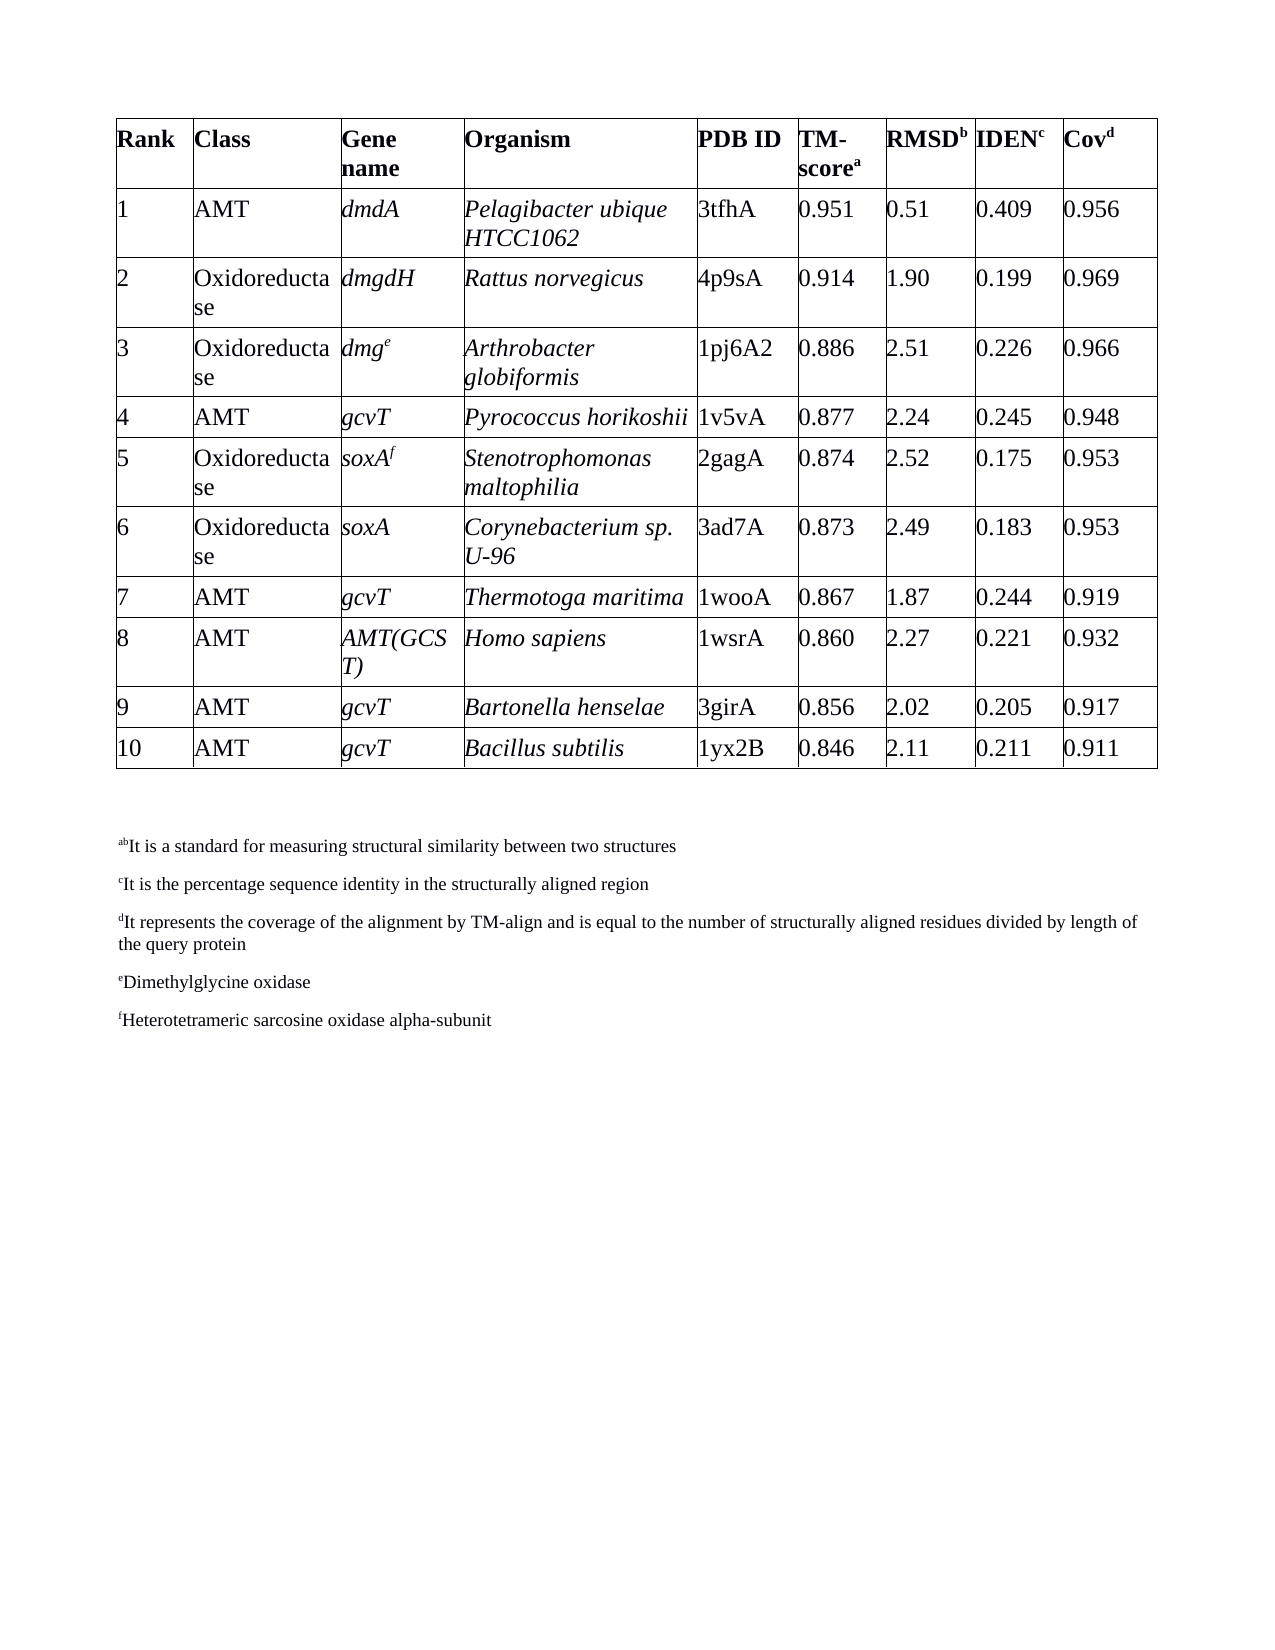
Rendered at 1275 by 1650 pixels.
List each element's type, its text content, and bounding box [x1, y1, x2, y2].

table_header Covd [1064, 119, 1157, 188]
table_header IDENc [976, 119, 1063, 188]
table_cell 3girA [698, 687, 798, 727]
table_cell Pyrococcus horikoshii [465, 397, 697, 437]
table_header PDB ID [698, 119, 798, 188]
table_cell 6 [117, 507, 193, 576]
table_cell dmgdH [342, 258, 464, 327]
table_cell 2.49 [887, 507, 975, 576]
table_cell 0.951 [799, 189, 886, 257]
text abIt is a standard for measuring structural similarity between two structures [118, 835, 1157, 856]
text dIt represents the coverage of the alignment by TM-align and is equal to the number of structurally aligned residues divided by length of the query protein [118, 911, 1157, 954]
table_cell AMT(GCST) [342, 618, 464, 686]
table_cell 0.175 [976, 438, 1063, 506]
table_cell Oxidoreductase [194, 328, 341, 396]
table_cell 0.932 [1064, 618, 1157, 686]
table_cell soxAf [342, 438, 464, 506]
table_cell Rattus norvegicus [465, 258, 697, 327]
table_cell dmdA [342, 189, 464, 257]
table_cell 0.966 [1064, 328, 1157, 396]
table_cell 0.874 [799, 438, 886, 506]
table_header TM-scorea [799, 119, 886, 188]
table_cell 0.199 [976, 258, 1063, 327]
table_cell 4p9sA [698, 258, 798, 327]
table_cell gcvT [342, 577, 464, 616]
table_cell 1pj6A2 [698, 328, 798, 396]
table_cell 0.919 [1064, 577, 1157, 616]
table_cell 3tfhA [698, 189, 798, 257]
table_cell soxA [342, 507, 464, 576]
table_cell 0.244 [976, 577, 1063, 616]
table_cell 2.11 [887, 728, 975, 767]
table_cell 0.867 [799, 577, 886, 616]
table_cell 1.87 [887, 577, 975, 616]
table_cell 1yx2B [698, 728, 798, 767]
table_cell Stenotrophomonas maltophilia [465, 438, 697, 506]
table_cell 1wooA [698, 577, 798, 616]
table_cell 2.52 [887, 438, 975, 506]
table_cell Oxidoreductase [194, 438, 341, 506]
table_cell 0.183 [976, 507, 1063, 576]
table_cell Thermotoga maritima [465, 577, 697, 616]
table_header Class [194, 119, 341, 188]
table_cell AMT [194, 397, 341, 437]
table_cell Oxidoreductase [194, 507, 341, 576]
table_cell 0.948 [1064, 397, 1157, 437]
table_cell Corynebacterium sp. U-96 [465, 507, 697, 576]
table_cell 3ad7A [698, 507, 798, 576]
table_cell 0.953 [1064, 438, 1157, 506]
table_cell Homo sapiens [465, 618, 697, 686]
table_cell 3 [117, 328, 193, 396]
table_header Gene name [342, 119, 464, 188]
table_cell 1v5vA [698, 397, 798, 437]
table_cell 10 [117, 728, 193, 767]
table_cell AMT [194, 189, 341, 257]
table_cell 4 [117, 397, 193, 437]
table_cell 8 [117, 618, 193, 686]
table_cell Bartonella henselae [465, 687, 697, 727]
table_cell 7 [117, 577, 193, 616]
table_cell 0.221 [976, 618, 1063, 686]
table_cell 2.02 [887, 687, 975, 727]
table_cell 1wsrA [698, 618, 798, 686]
table_cell dmge [342, 328, 464, 396]
table_cell 1.90 [887, 258, 975, 327]
table_cell 0.911 [1064, 728, 1157, 767]
table_cell AMT [194, 728, 341, 767]
table_header Organism [465, 119, 697, 188]
table_cell Pelagibacter ubique HTCC1062 [465, 189, 697, 257]
table_cell 0.205 [976, 687, 1063, 727]
table_cell 0.969 [1064, 258, 1157, 327]
table_cell 2 [117, 258, 193, 327]
table_cell Bacillus subtilis [465, 728, 697, 767]
table_cell 1 [117, 189, 193, 257]
table_cell AMT [194, 577, 341, 616]
table_cell 0.860 [799, 618, 886, 686]
table_cell gcvT [342, 728, 464, 767]
table_cell 0.877 [799, 397, 886, 437]
table_cell 2.51 [887, 328, 975, 396]
table_cell 0.917 [1064, 687, 1157, 727]
table_cell 0.51 [887, 189, 975, 257]
table_cell gcvT [342, 687, 464, 727]
table_cell 0.211 [976, 728, 1063, 767]
table_header RMSDb [887, 119, 975, 188]
table_cell gcvT [342, 397, 464, 437]
table_cell 0.846 [799, 728, 886, 767]
table_cell 0.856 [799, 687, 886, 727]
table_header Rank [117, 119, 193, 188]
table_cell 2.24 [887, 397, 975, 437]
table_cell 0.245 [976, 397, 1063, 437]
table_cell 2gagA [698, 438, 798, 506]
text eDimethylglycine oxidase [118, 971, 1157, 993]
table_cell 0.873 [799, 507, 886, 576]
table_cell 2.27 [887, 618, 975, 686]
table_cell 0.956 [1064, 189, 1157, 257]
table_cell 0.226 [976, 328, 1063, 396]
table_cell 9 [117, 687, 193, 727]
table_cell Arthrobacter globiformis [465, 328, 697, 396]
table_cell 5 [117, 438, 193, 506]
text fHeterotetrameric sarcosine oxidase alpha-subunit [118, 1009, 1157, 1031]
table_cell Oxidoreductase [194, 258, 341, 327]
table_cell AMT [194, 687, 341, 727]
table_cell 0.953 [1064, 507, 1157, 576]
table_cell 0.409 [976, 189, 1063, 257]
text cIt is the percentage sequence identity in the structurally aligned region [118, 873, 1157, 895]
table_cell 0.914 [799, 258, 886, 327]
table_cell AMT [194, 618, 341, 686]
table_cell 0.886 [799, 328, 886, 396]
